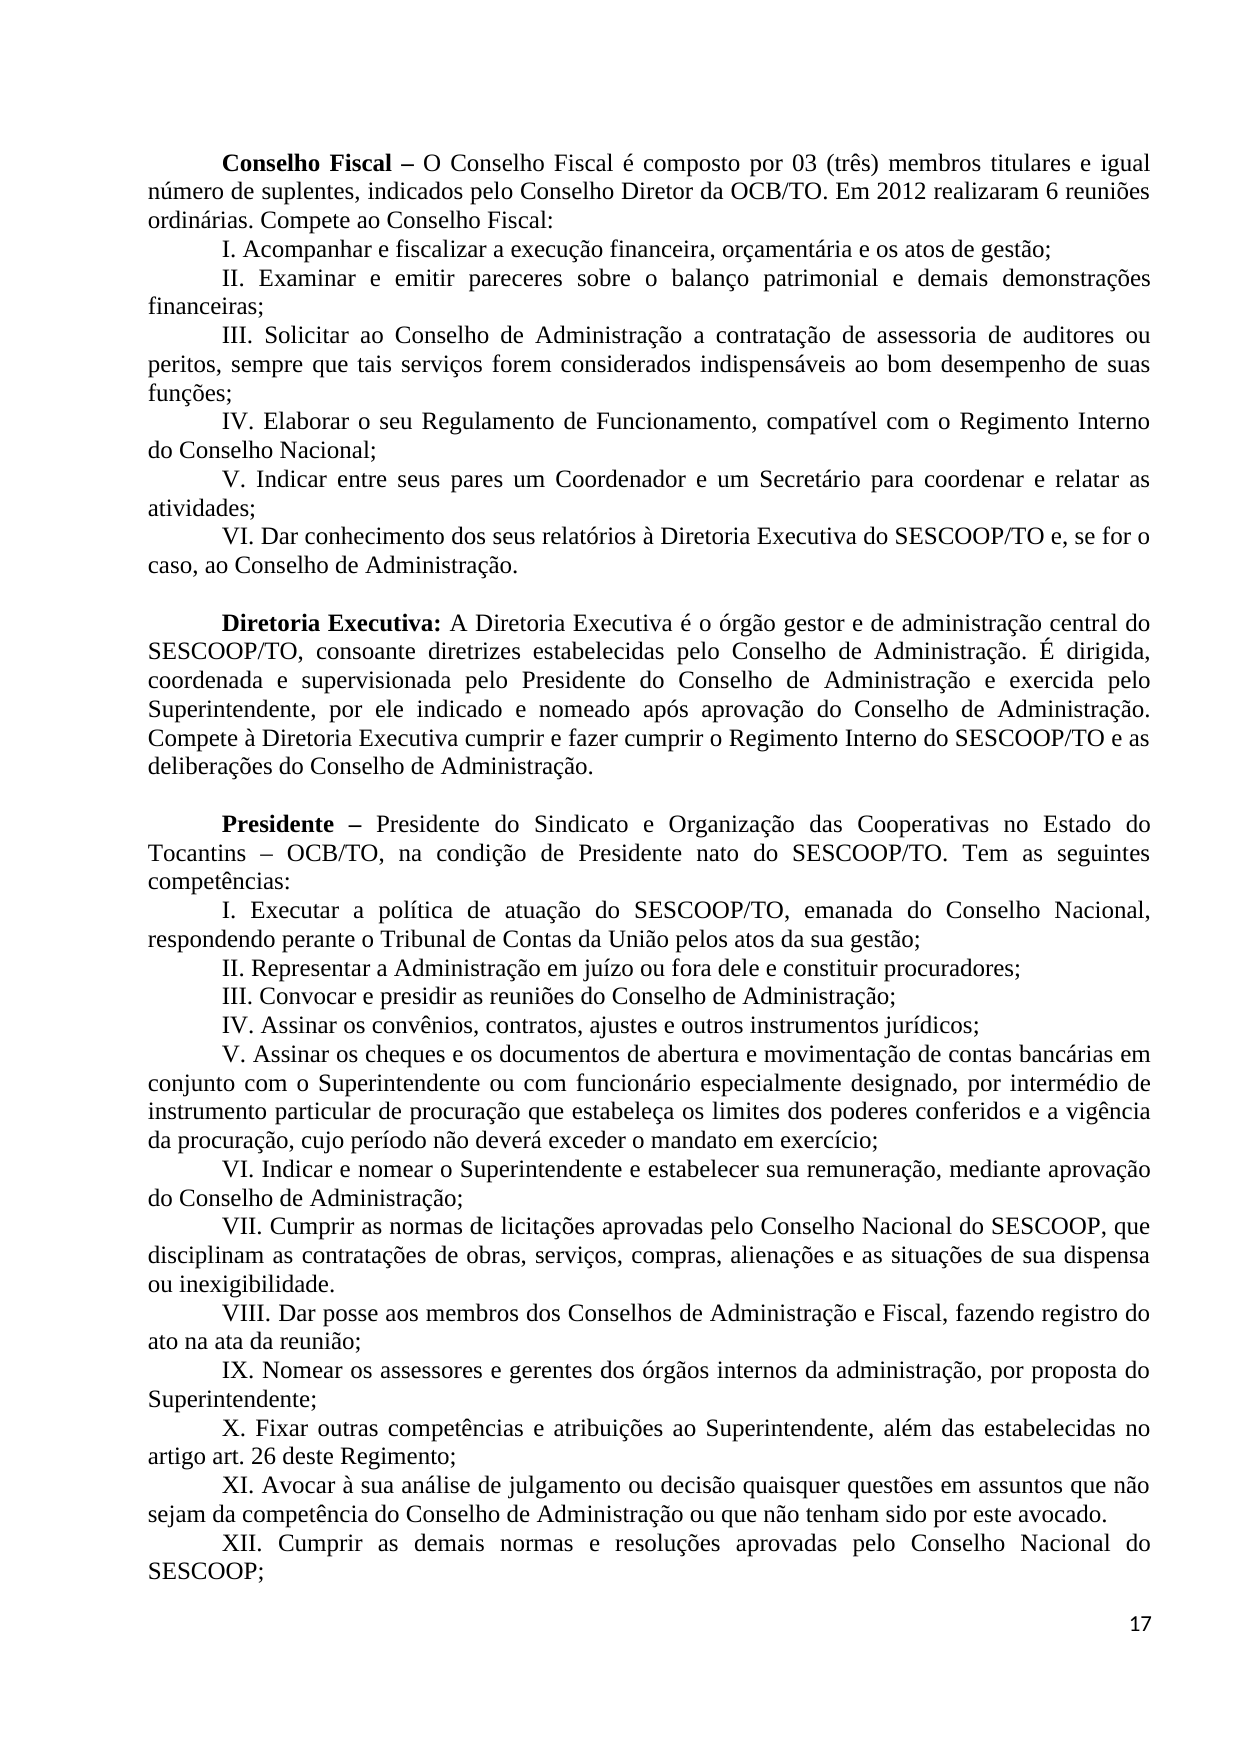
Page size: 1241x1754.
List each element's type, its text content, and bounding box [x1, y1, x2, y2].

text XI. Avocar à sua análise de julgamento ou decisão quaisquer questões em assuntos que não sejam da competência do Conselho de Administração ou que não tenham sido por este avocado. [148, 1470, 1152, 1528]
text V. Assinar os cheques e os documentos de abertura e movimentação de contas bancárias em conjunto com o Superintendente ou com funcionário especialmente designado, por intermédio de instrumento particular de procuração que estabeleça os limites dos poderes conferidos e a vigência da procuração, cujo período não deverá exceder o mandato em exercício; [148, 1039, 1152, 1154]
text VI. Indicar e nomear o Superintendente e estabelecer sua remuneração, mediante aprovação do Conselho de Administração; [148, 1154, 1152, 1211]
text III. Solicitar ao Conselho de Administração a contratação de assessoria de auditores ou peritos, sempre que tais serviços forem considerados indispensáveis ao bom desempenho de suas funções; [148, 320, 1152, 406]
text VI. Dar conhecimento dos seus relatórios à Diretoria Executiva do SESCOOP/TO e, se for o caso, ao Conselho de Administração. [148, 521, 1152, 579]
text II. Representar a Administração em juízo ou fora dele e constituir procuradores; [148, 953, 1152, 981]
text VIII. Dar posse aos membros dos Conselhos de Administração e Fiscal, fazendo registro do ato na ata da reunião; [148, 1298, 1152, 1355]
text I. Executar a política de atuação do SESCOOP/TO, emanada do Conselho Nacional, respondendo perante o Tribunal de Contas da União pelos atos da sua gestão; [148, 895, 1152, 953]
text Presidente – Presidente do Sindicato e Organização das Cooperativas no Estado do Tocantins – OCB/TO, na condição de Presidente nato do SESCOOP/TO. Tem as seguintes competências: [148, 809, 1152, 895]
text XII. Cumprir as demais normas e resoluções aprovadas pelo Conselho Nacional do SESCOOP; [148, 1528, 1152, 1585]
text V. Indicar entre seus pares um Coordenador e um Secretário para coordenar e relatar as atividades; [148, 464, 1152, 521]
text IX. Nomear os assessores e gerentes dos órgãos internos da administração, por proposta do Superintendente; [148, 1355, 1152, 1413]
text Diretoria Executiva: A Diretoria Executiva é o órgão gestor e de administração central do SESCOOP/TO, consoante diretrizes estabelecidas pelo Conselho de Administração. É dirigida, coordenada e supervisionada pelo Presidente do Conselho de Administração e exercida pelo Superintendente, por ele indicado e nomeado após aprovação do Conselho de Administração. Compete à Diretoria Executiva cumprir e fazer cumprir o Regimento Interno do SESCOOP/TO e as deliberações do Conselho de Administração. [148, 608, 1152, 780]
text II. Examinar e emitir pareceres sobre o balanço patrimonial e demais demonstrações financeiras; [148, 263, 1152, 320]
text Conselho Fiscal – O Conselho Fiscal é composto por 03 (três) membros titulares e igual número de suplentes, indicados pelo Conselho Diretor da OCB/TO. Em 2012 realizaram 6 reuniões ordinárias. Compete ao Conselho Fiscal: [148, 148, 1152, 234]
text X. Fixar outras competências e atribuições ao Superintendente, além das estabelecidas no artigo art. 26 deste Regimento; [148, 1413, 1152, 1470]
text III. Convocar e presidir as reuniões do Conselho de Administração; [148, 981, 1152, 1010]
text IV. Elaborar o seu Regulamento de Funcionamento, compatível com o Regimento Interno do Conselho Nacional; [148, 406, 1152, 464]
text IV. Assinar os convênios, contratos, ajustes e outros instrumentos jurídicos; [148, 1010, 1152, 1039]
text I. Acompanhar e fiscalizar a execução financeira, orçamentária e os atos de gestão; [148, 234, 1152, 263]
text VII. Cumprir as normas de licitações aprovadas pelo Conselho Nacional do SESCOOP, que disciplinam as contratações de obras, serviços, compras, alienações e as situações de sua dispensa ou inexigibilidade. [148, 1211, 1152, 1298]
